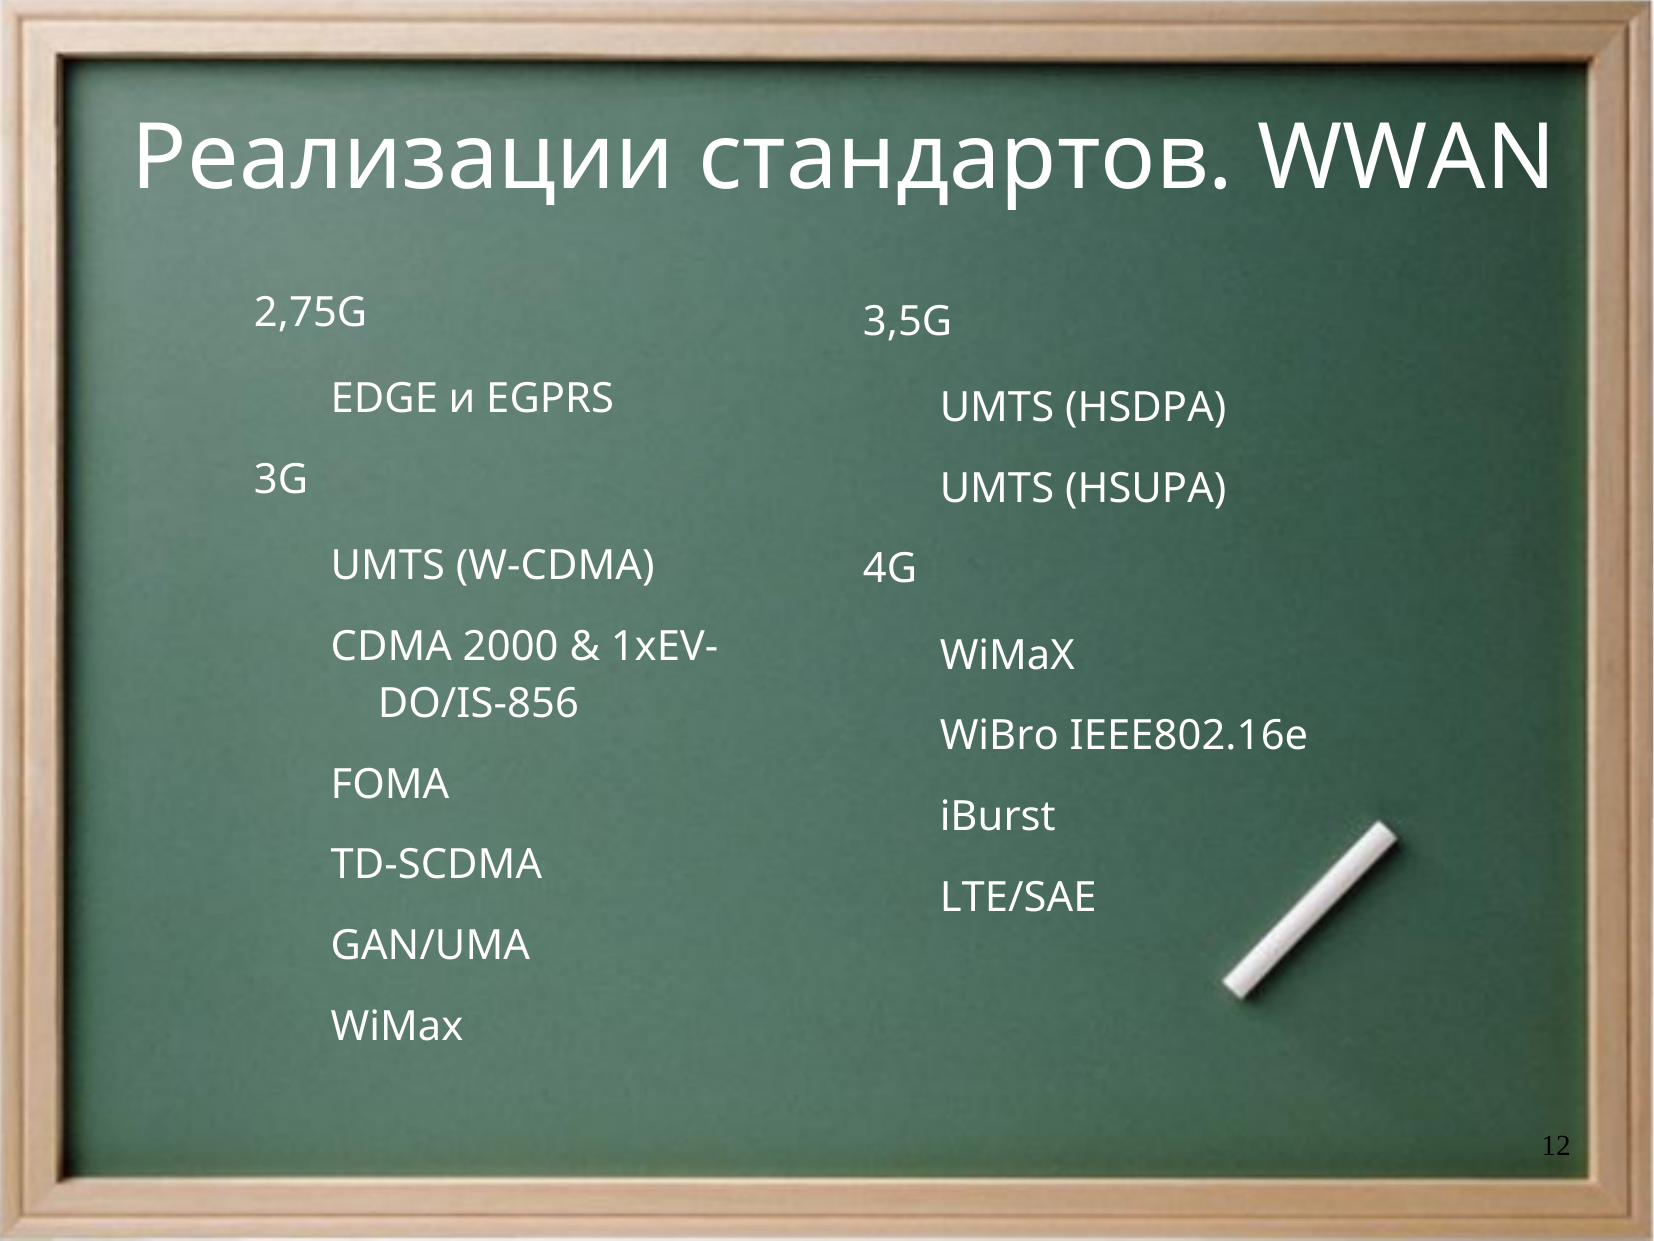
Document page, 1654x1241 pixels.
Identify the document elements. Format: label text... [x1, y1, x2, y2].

title Реализации стандартов. WWAN [82, 45, 1571, 261]
list 3,5G UMTS (HSDPA) UMTS (HSUPA) 4G WiMaX WiBro IEEE802.16e iBurst LTE/SAE [845, 290, 1572, 1109]
list 2,75G EDGE и EGPRS 3G UMTS (W-CDMA) CDMA 2000 & 1xEV-DO/IS-856 FOMA TD-SCDMA GAN/UMA WiMax [236, 281, 797, 1063]
picture [0, 0, 1654, 1241]
